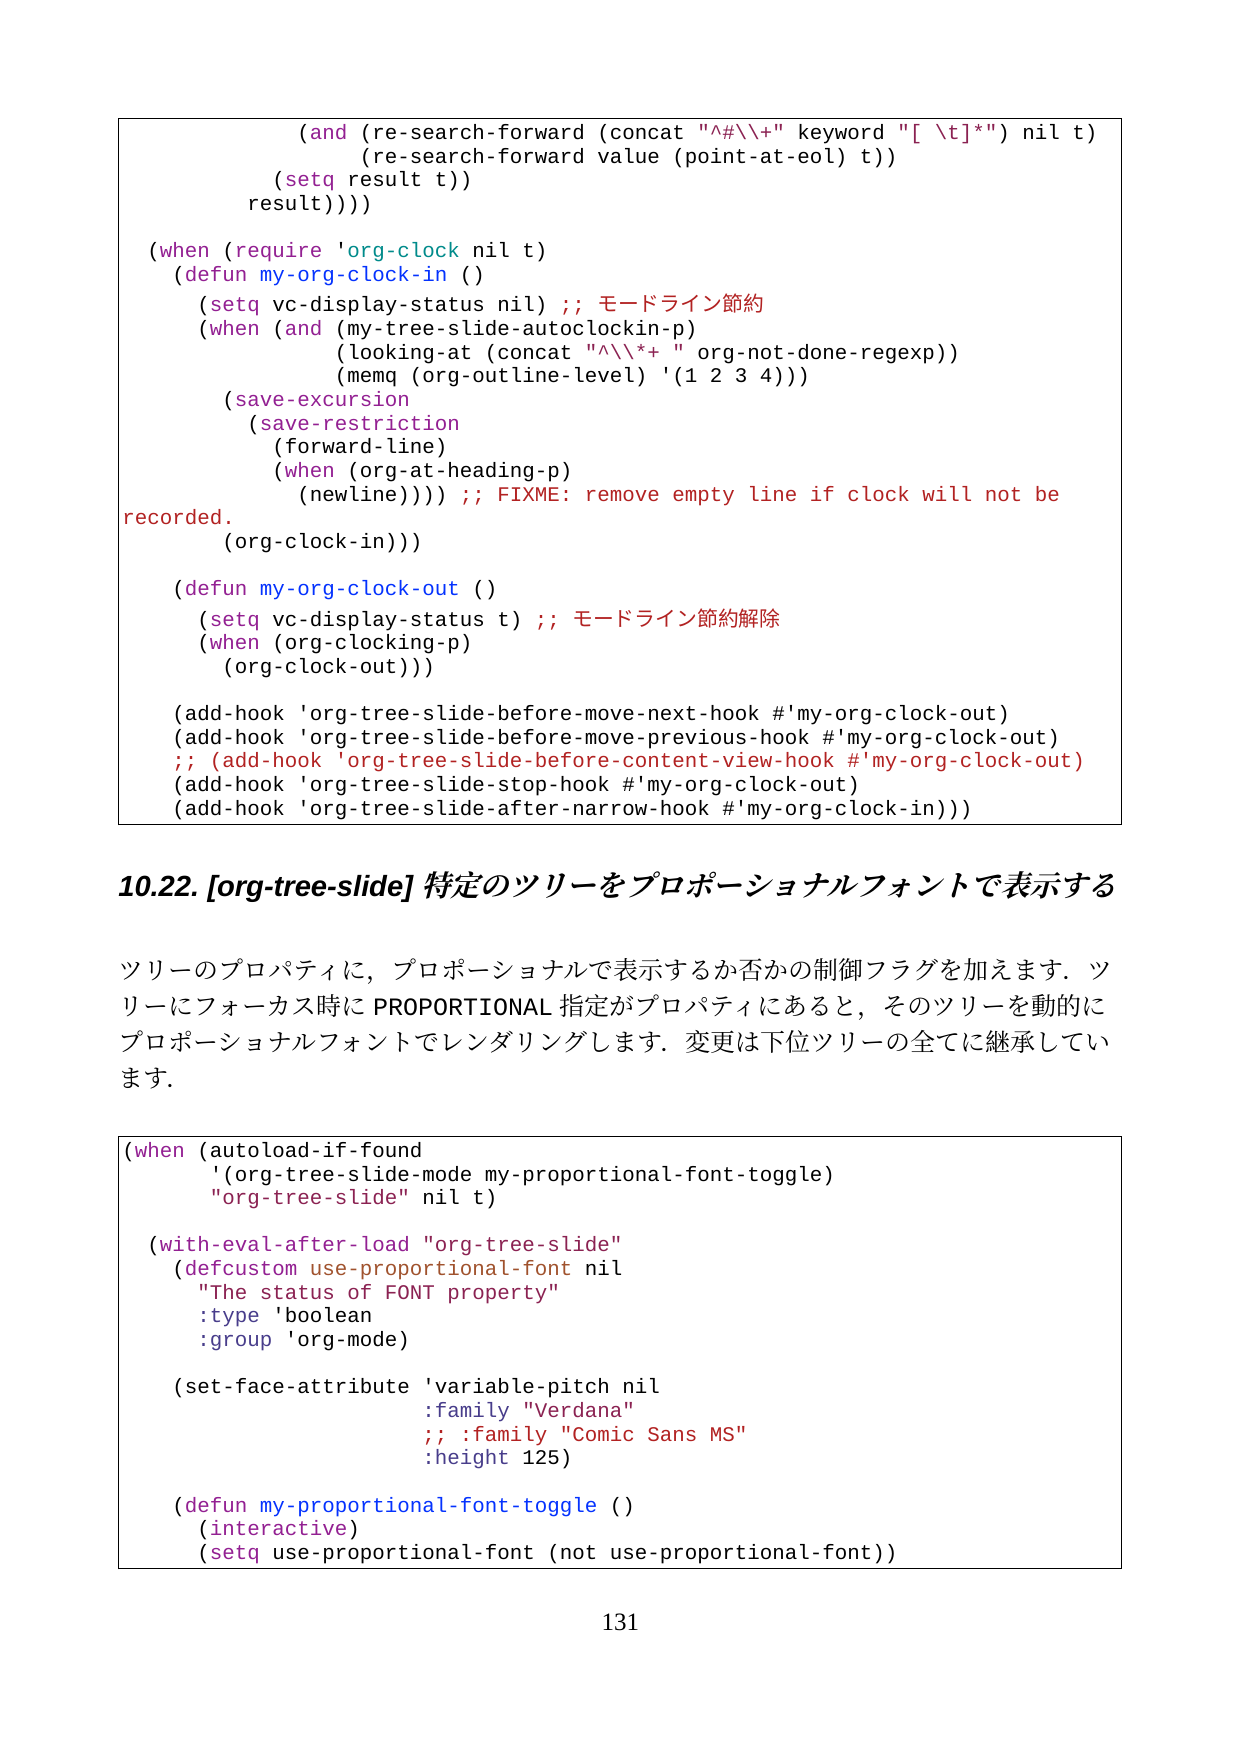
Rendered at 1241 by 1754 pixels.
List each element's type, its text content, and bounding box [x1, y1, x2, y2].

text (memq (org-outline-level) '(1 2 3 4))) [119, 361, 1121, 385]
text (setq result t)) [119, 165, 1121, 189]
text (add-hook 'org-tree-slide-stop-hook #'my-org-clock-out) [119, 770, 1121, 794]
text :group 'org-mode) [119, 1325, 1121, 1349]
text "org-tree-slide" nil t) [119, 1183, 1121, 1207]
text (defcustom use-proportional-font nil [119, 1254, 1121, 1278]
text ;; (add-hook 'org-tree-slide-before-content-view-hook #'my-org-clock-out) [119, 746, 1121, 770]
text (org-clock-out))) [119, 652, 1121, 676]
text (setq vc-display-status nil) ;; モードライン節約 [119, 284, 1121, 314]
text (add-hook 'org-tree-slide-after-narrow-hook #'my-org-clock-in))) [119, 794, 1121, 824]
text "The status of FONT property" [119, 1278, 1121, 1301]
text (interactive) [119, 1514, 1121, 1538]
text :family "Verdana" [119, 1396, 1121, 1420]
text (when (and (my-tree-slide-autoclockin-p) [119, 314, 1121, 338]
text (save-restriction [119, 409, 1121, 432]
text (forward-line) [119, 432, 1121, 456]
subtitle [org-tree-slide] 特定のツリーをプロポーショナルフォントで表示する [118, 863, 1122, 938]
text (org-clock-in))) [119, 527, 1121, 551]
text (looking-at (concat "^\\*+ " org-not-done-regexp)) [119, 338, 1121, 361]
text ツリーのプロパティに，プロポーショナルで表示するか否かの制御フラグを加えます．ツリーにフォーカス時に PROPORTIONAL 指定がプロパティにあると，そのツリーを動的にプロポーショナルフォントでレンダリングします．変更は下位ツリーの全てに継承しています． [118, 951, 1122, 1123]
text (when (org-at-heading-p) [119, 456, 1121, 479]
text (setq vc-display-status t) ;; モードライン節約解除 [119, 598, 1121, 628]
text (add-hook 'org-tree-slide-before-move-next-hook #'my-org-clock-out) [119, 699, 1121, 723]
text '(org-tree-slide-mode my-proportional-font-toggle) [119, 1159, 1121, 1183]
text result)))) [119, 189, 1121, 213]
text (newline)))) ;; FIXME: remove empty line if clock will not be recorded. [119, 479, 1121, 527]
text (with-eval-after-load "org-tree-slide" [119, 1231, 1121, 1254]
text (re-search-forward value (point-at-eol) t)) [119, 142, 1121, 165]
text :type 'boolean [119, 1301, 1121, 1325]
text (set-face-attribute 'variable-pitch nil [119, 1372, 1121, 1396]
text ;; :family "Comic Sans MS" [119, 1420, 1121, 1443]
text :height 125) [119, 1443, 1121, 1467]
text (when (org-clocking-p) [119, 628, 1121, 652]
text (defun my-org-clock-out () [119, 574, 1121, 598]
text (setq use-proportional-font (not use-proportional-font)) [119, 1538, 1121, 1568]
text (when (autoload-if-found [119, 1137, 1121, 1159]
text (save-excursion [119, 385, 1121, 409]
text (when (require 'org-clock nil t) [119, 236, 1121, 260]
text (defun my-proportional-font-toggle () [119, 1491, 1121, 1514]
text (and (re-search-forward (concat "^#\\+" keyword "[ \t]*") nil t) [119, 119, 1121, 142]
text (defun my-org-clock-in () [119, 260, 1121, 284]
text (add-hook 'org-tree-slide-before-move-previous-hook #'my-org-clock-out) [119, 723, 1121, 746]
